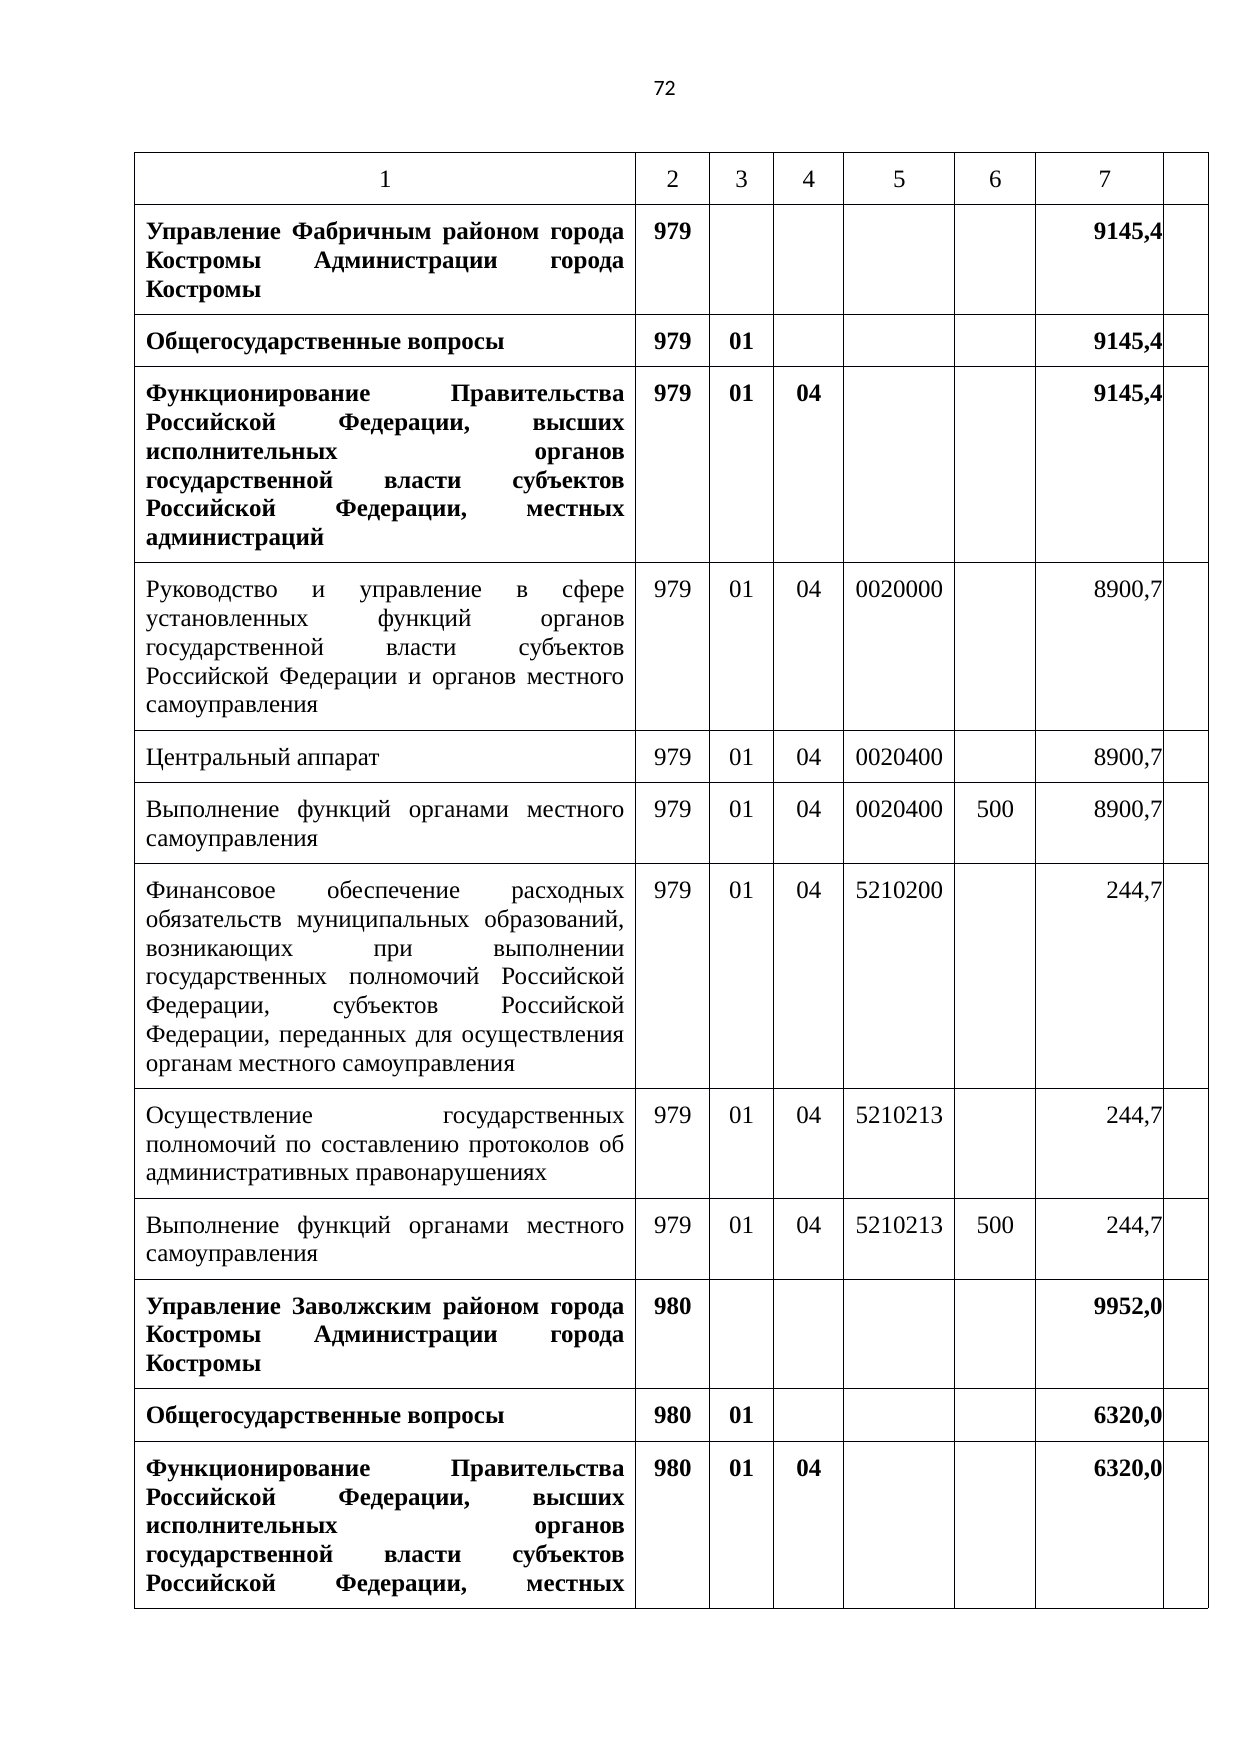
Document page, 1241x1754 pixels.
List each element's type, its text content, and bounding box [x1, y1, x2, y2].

table_cell 01 [710, 731, 773, 782]
table_cell 979 [636, 731, 709, 782]
table_cell [774, 315, 843, 366]
table_cell [1164, 1280, 1208, 1388]
table_cell 01 [710, 315, 773, 366]
table_cell 04 [774, 1442, 843, 1608]
table_cell 04 [774, 783, 843, 863]
table_cell 0020400 [844, 731, 954, 782]
table_cell 8900,7 [1036, 731, 1163, 782]
table_cell 01 [710, 783, 773, 863]
table_cell 979 [636, 783, 709, 863]
table_cell 01 [710, 1389, 773, 1441]
table_header 7 [1036, 153, 1163, 204]
table_cell 01 [710, 1442, 773, 1608]
table_cell Финансовое обеспечение расходных обязательств муниципальных образований, возникающих при выполнении государственных полномочий Российской Федерации, субъектов Российской Федерации, переданных для осуществления органам местного самоуправления [135, 864, 635, 1088]
table_header 3 [710, 153, 773, 204]
table_cell 5210200 [844, 864, 954, 1088]
table_cell 0020400 [844, 783, 954, 863]
table_cell 980 [636, 1442, 709, 1608]
table_cell 01 [710, 864, 773, 1088]
table_header 6 [955, 153, 1035, 204]
table_cell [955, 367, 1035, 562]
table_cell 6320,0 [1036, 1442, 1163, 1608]
table_cell [844, 1442, 954, 1608]
table_cell 01 [710, 1089, 773, 1197]
table_header 5 [844, 153, 954, 204]
table_cell 980 [636, 1389, 709, 1441]
table_cell 244,7 [1036, 864, 1163, 1088]
table_cell 979 [636, 1089, 709, 1197]
table_cell [1164, 1442, 1208, 1608]
table_cell [955, 563, 1035, 729]
table_cell 04 [774, 731, 843, 782]
table_cell 04 [774, 864, 843, 1088]
table_cell [955, 1442, 1035, 1608]
table_cell 04 [774, 563, 843, 729]
table_cell 979 [636, 315, 709, 366]
table_cell Управление Фабричным районом города Костромы Администрации города Костромы [135, 205, 635, 314]
table_cell [955, 731, 1035, 782]
table_cell 8900,7 [1036, 783, 1163, 863]
table_cell 979 [636, 1199, 709, 1278]
table_header 4 [774, 153, 843, 204]
table_cell 244,7 [1036, 1089, 1163, 1197]
table_cell 500 [955, 783, 1035, 863]
table_cell [1164, 1089, 1208, 1197]
table_cell 5210213 [844, 1199, 954, 1278]
table_cell [955, 315, 1035, 366]
table_cell Руководство и управление в сфере установленных функций органов государственной власти субъектов Российской Федерации и органов местного самоуправления [135, 563, 635, 729]
table_cell 01 [710, 563, 773, 729]
table_cell 979 [636, 864, 709, 1088]
table_cell [844, 1280, 954, 1388]
table_cell [844, 367, 954, 562]
table_cell 244,7 [1036, 1199, 1163, 1278]
table_cell [774, 205, 843, 314]
table_cell 8900,7 [1036, 563, 1163, 729]
table_cell 04 [774, 1199, 843, 1278]
table_cell [1164, 563, 1208, 729]
table_cell Функционирование Правительства Российской Федерации, высших исполнительных органов государственной власти субъектов Российской Федерации, местных администраций [135, 367, 635, 562]
table_cell Общегосударственные вопросы [135, 315, 635, 366]
table_cell [710, 205, 773, 314]
table_cell Функционирование Правительства Российской Федерации, высших исполнительных органов государственной власти субъектов Российской Федерации, местных [135, 1442, 635, 1608]
table_cell 9145,4 [1036, 205, 1163, 314]
table_cell 980 [636, 1280, 709, 1388]
table_header [1164, 153, 1208, 204]
table_cell [774, 1280, 843, 1388]
table_cell [1164, 731, 1208, 782]
table_cell Осуществление государственных полномочий по составлению протоколов об административных правонарушениях [135, 1089, 635, 1197]
table_cell Управление Заволжским районом города Костромы Администрации города Костромы [135, 1280, 635, 1388]
table_cell Центральный аппарат [135, 731, 635, 782]
table_cell [955, 1280, 1035, 1388]
table_cell 01 [710, 1199, 773, 1278]
table_cell [955, 205, 1035, 314]
table_cell 9145,4 [1036, 315, 1163, 366]
table_cell [1164, 864, 1208, 1088]
table_cell 5210213 [844, 1089, 954, 1197]
table_cell [1164, 783, 1208, 863]
table_cell 979 [636, 563, 709, 729]
table_cell [1164, 315, 1208, 366]
table_cell 500 [955, 1199, 1035, 1278]
table_cell 04 [774, 1089, 843, 1197]
table_cell Общегосударственные вопросы [135, 1389, 635, 1441]
table_cell [955, 1089, 1035, 1197]
table_cell [774, 1389, 843, 1441]
table_cell Выполнение функций органами местного самоуправления [135, 783, 635, 863]
table_cell [955, 864, 1035, 1088]
table_header 2 [636, 153, 709, 204]
table_cell 9952,0 [1036, 1280, 1163, 1388]
table_cell [955, 1389, 1035, 1441]
table_cell 04 [774, 367, 843, 562]
table_cell [844, 1389, 954, 1441]
table_cell 0020000 [844, 563, 954, 729]
table_cell 979 [636, 367, 709, 562]
table_cell 01 [710, 367, 773, 562]
table_cell [1164, 205, 1208, 314]
table_cell [844, 205, 954, 314]
table_cell [1164, 1199, 1208, 1278]
table_cell [1164, 367, 1208, 562]
table_cell 979 [636, 205, 709, 314]
table_cell [844, 315, 954, 366]
table_header 1 [135, 153, 635, 204]
table_cell [1164, 1389, 1208, 1441]
table_cell 9145,4 [1036, 367, 1163, 562]
table_cell Выполнение функций органами местного самоуправления [135, 1199, 635, 1278]
table_cell [710, 1280, 773, 1388]
table_cell 6320,0 [1036, 1389, 1163, 1441]
